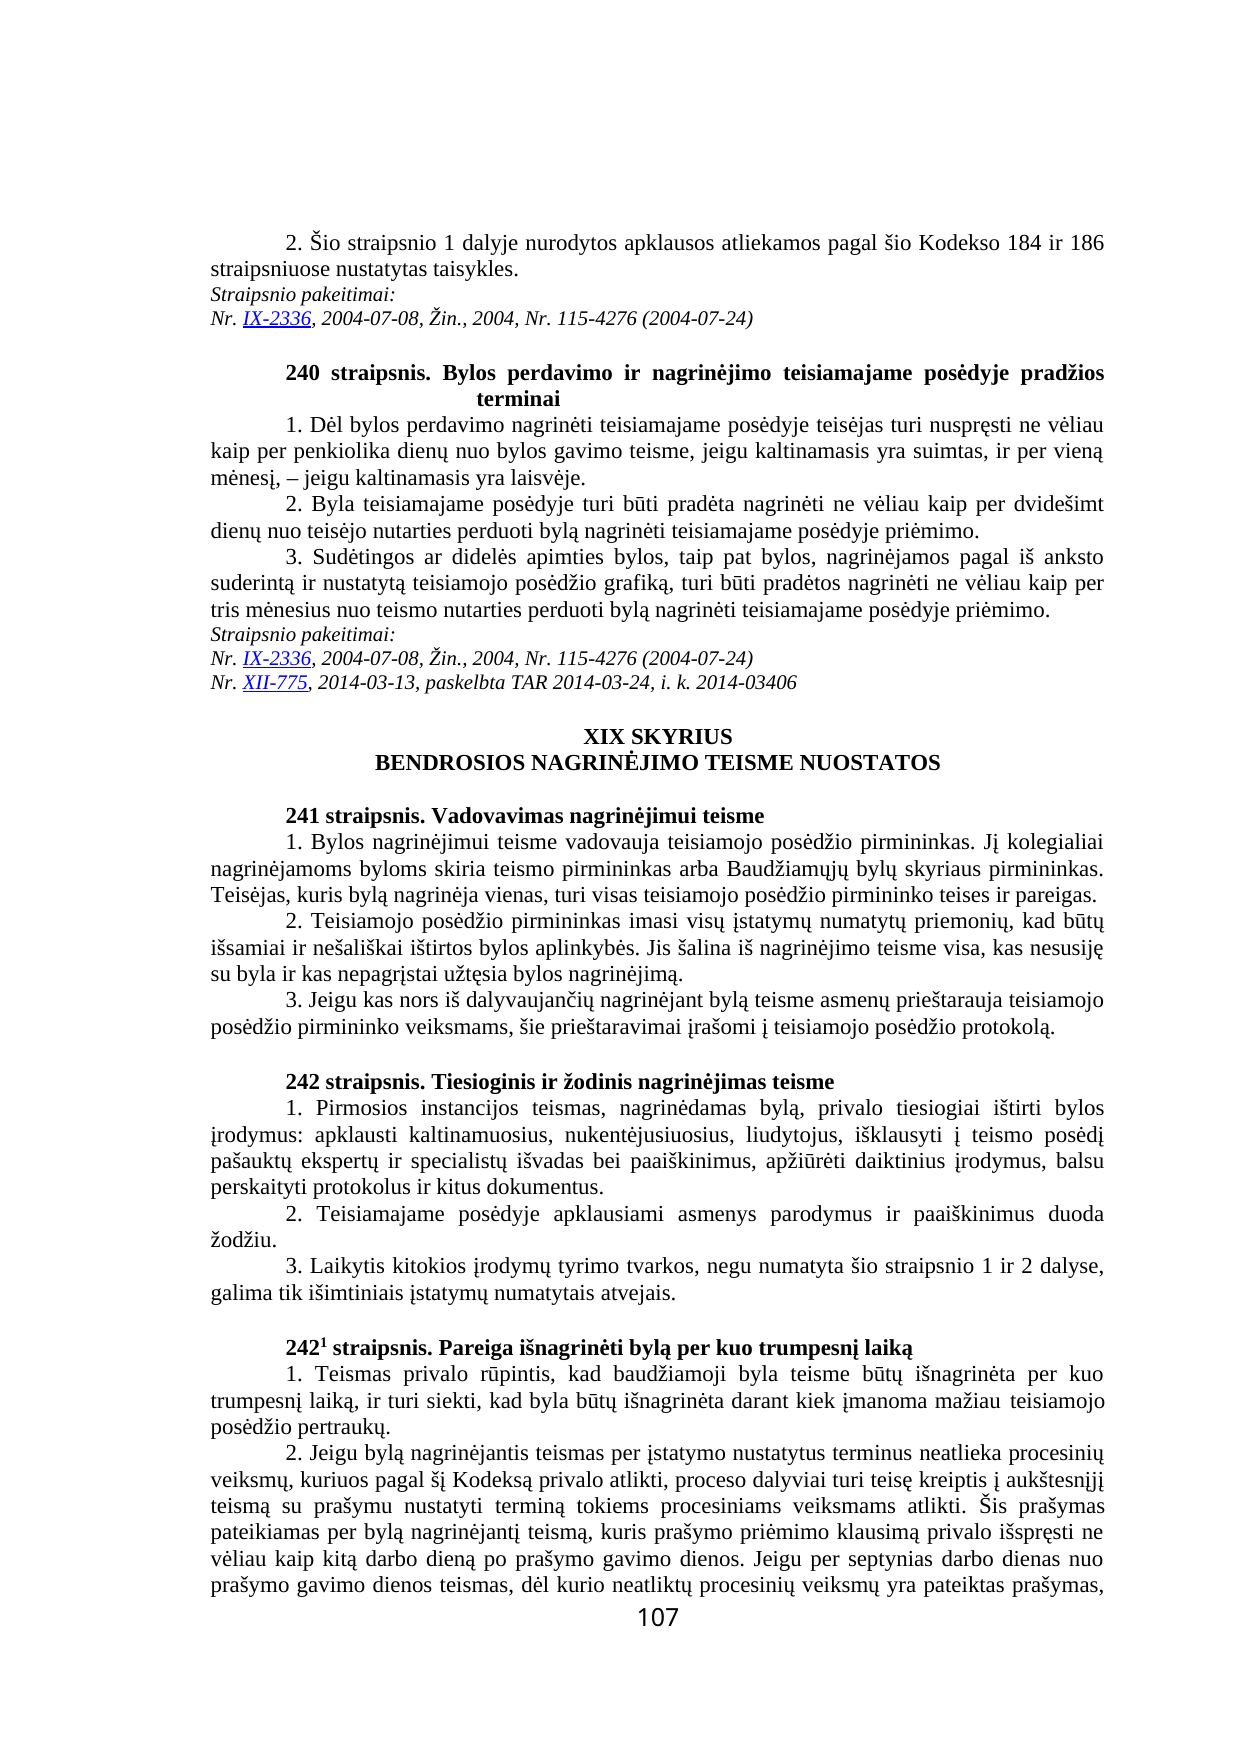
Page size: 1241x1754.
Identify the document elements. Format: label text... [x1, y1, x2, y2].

text 241 straipsnis. Vadovavimas nagrinėjimui teisme [210, 802, 1105, 828]
text 2. Teisiamajame posėdyje apklausiami asmenys parodymus ir paaiškinimus duoda žodžiu. [210, 1200, 1105, 1252]
text 2. Byla teisiamajame posėdyje turi būti pradėta nagrinėti ne vėliau kaip per dvidešimt dienų nuo teisėjo nutarties perduoti bylą nagrinėti teisiamajame posėdyje priėmimo. [210, 490, 1105, 543]
text Straipsnio pakeitimai: [210, 282, 1105, 306]
text 1. Pirmosios instancijos teismas, nagrinėdamas bylą, privalo tiesiogiai ištirti bylos įrodymus: apklausti kaltinamuosius, nukentėjusiuosius, liudytojus, išklausyti į teismo posėdį pašauktų ekspertų ir specialistų išvadas bei paaiškinimus, apžiūrėti daiktinius įrodymus, balsu perskaityti protokolus ir kitus dokumentus. [210, 1094, 1105, 1200]
text Straipsnio pakeitimai: [210, 622, 1105, 646]
text 2. Teisiamojo posėdžio pirmininkas imasi visų įstatymų numatytų priemonių, kad būtų išsamiai ir nešališkai ištirtos bylos aplinkybės. Jis šalina iš nagrinėjimo teisme visa, kas nesusiję su byla ir kas nepagrįstai užtęsia bylos nagrinėjimą. [210, 907, 1105, 987]
text Nr. XII-775, 2014-03-13, paskelbta TAR 2014-03-24, i. k. 2014-03406 [210, 670, 1105, 694]
text 2421 straipsnis. Pareiga išnagrinėti bylą per kuo trumpesnį laiką [210, 1334, 1105, 1360]
text 3. Jeigu kas nors iš dalyvaujančių nagrinėjant bylą teisme asmenų prieštarauja teisiamojo posėdžio pirmininko veiksmams, šie prieštaravimai įrašomi į teisiamojo posėdžio protokolą. [210, 987, 1105, 1039]
text 3. Laikytis kitokios įrodymų tyrimo tvarkos, negu numatyta šio straipsnio 1 ir 2 dalyse, galima tik išimtiniais įstatymų numatytais atvejais. [210, 1252, 1105, 1305]
text 2. Jeigu bylą nagrinėjantis teismas per įstatymo nustatytus terminus neatlieka procesinių veiksmų, kuriuos pagal šį Kodeksą privalo atlikti, proceso dalyviai turi teisę kreiptis į aukštesnįjį teismą su prašymu nustatyti terminą tokiems procesiniams veiksmams atlikti. Šis prašymas pateikiamas per bylą nagrinėjantį teismą, kuris prašymo priėmimo klausimą privalo išspręsti ne vėliau kaip kitą darbo dieną po prašymo gavimo dienos. Jeigu per septynias darbo dienas nuo prašymo gavimo dienos teismas, dėl kurio neatliktų procesinių veiksmų yra pateiktas prašymas, [210, 1439, 1105, 1597]
text 240 straipsnis. Bylos perdavimo ir nagrinėjimo teisiamajame posėdyje pradžios terminai [285, 358, 1105, 411]
text 3. Sudėtingos ar didelės apimties bylos, taip pat bylos, nagrinėjamos pagal iš anksto suderintą ir nustatytą teisiamojo posėdžio grafiką, turi būti pradėtos nagrinėti ne vėliau kaip per tris mėnesius nuo teismo nutarties perduoti bylą nagrinėti teisiamajame posėdyje priėmimo. [210, 543, 1105, 622]
text Nr. IX-2336, 2004-07-08, Žin., 2004, Nr. 115-4276 (2004-07-24) [210, 646, 1105, 670]
text Bendrosios nagrinėjimo teisme nuostatos [210, 749, 1105, 776]
text 242 straipsnis. Tiesioginis ir žodinis nagrinėjimas teisme [210, 1068, 1105, 1094]
text 1. Bylos nagrinėjimui teisme vadovauja teisiamojo posėdžio pirmininkas. Jį kolegialiai nagrinėjamoms byloms skiria teismo pirmininkas arba Baudžiamųjų bylų skyriaus pirmininkas. Teisėjas, kuris bylą nagrinėja vienas, turi visas teisiamojo posėdžio pirmininko teises ir pareigas. [210, 828, 1105, 907]
text 2. Šio straipsnio 1 dalyje nurodytos apklausos atliekamos pagal šio Kodekso 184 ir 186 straipsniuose nustatytas taisykles. [210, 229, 1105, 282]
text 1. Dėl bylos perdavimo nagrinėti teisiamajame posėdyje teisėjas turi nuspręsti ne vėliau kaip per penkiolika dienų nuo bylos gavimo teisme, jeigu kaltinamasis yra suimtas, ir per vieną mėnesį, – jeigu kaltinamasis yra laisvėje. [210, 411, 1105, 490]
text Nr. IX-2336, 2004-07-08, Žin., 2004, Nr. 115-4276 (2004-07-24) [210, 306, 1105, 330]
subtitle XIX skyrius [210, 723, 1105, 749]
text 1. Teismas privalo rūpintis, kad baudžiamoji byla teisme būtų išnagrinėta per kuo trumpesnį laiką, ir turi siekti, kad byla būtų išnagrinėta darant kiek įmanoma mažiau teisiamojo posėdžio pertraukų. [210, 1360, 1105, 1439]
